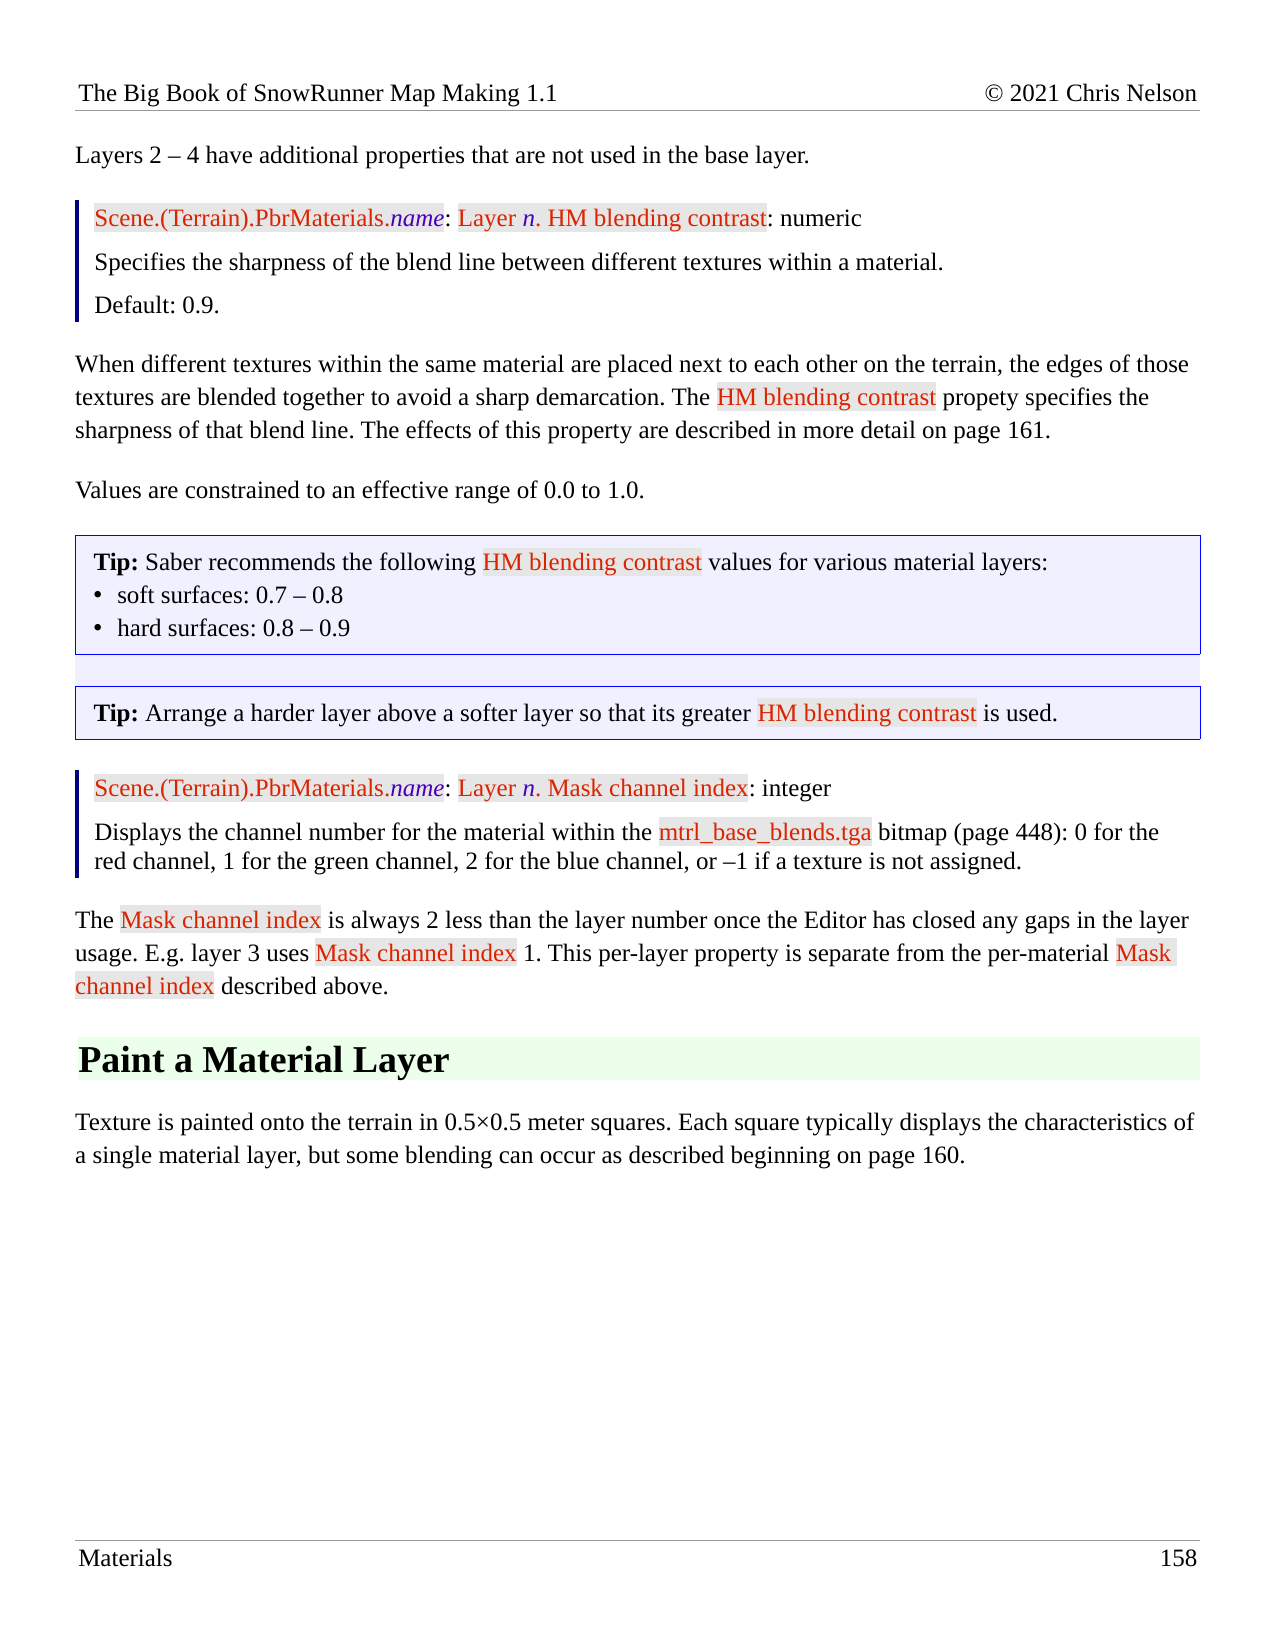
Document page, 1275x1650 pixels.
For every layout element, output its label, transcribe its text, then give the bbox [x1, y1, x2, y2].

text When different textures within the same material are placed next to each other on the terrain, the edges of those textures are blended together to avoid a sharp demarcation. The HM blending contrast propety specifies the sharpness of that blend line. The effects of this property are described in more detail on page 161. [75, 349, 1200, 444]
text Layers 2 – 4 have additional properties that are not used in the base layer. [75, 140, 1200, 169]
text The Mask channel index is always 2 less than the layer number once the Editor has closed any gaps in the layer usage. E.g. layer 3 uses Mask channel index 1. This per-layer property is separate from the per-material Mask channel index described above. [75, 905, 1200, 999]
text Displays the channel number for the material within the mtrl_base_blends.tga bitmap (page 448): 0 for the red channel, 1 for the green channel, 2 for the blue channel, or –1 if a texture is not assigned. [79, 814, 1200, 878]
text Specifies the sharpness of the blend line between different textures within a material. [79, 244, 1200, 275]
list Saber recommends the following HM blending contrast values for various material layers: [76, 536, 1200, 568]
subtitle Paint a Material Layer [78, 1037, 1200, 1080]
text Scene.(Terrain).PbrMaterials.name: Layer n. Mask channel index: integer [79, 770, 1200, 802]
list Arrange a harder layer above a softer layer so that its greater HM blending contrast is used. [76, 687, 1200, 739]
text Texture is painted onto the terrain in 0.5×0.5 meter squares. Each square typically displays the characteristics of a single material layer, but some blending can occur as described beginning on page 160. [75, 1107, 1200, 1169]
list soft surfaces: 0.7 – 0.8 [76, 568, 1200, 601]
text Values are constrained to an effective range of 0.0 to 1.0. [75, 475, 1200, 504]
list hard surfaces: 0.8 – 0.9 [76, 601, 1200, 654]
text Default: 0.9. [79, 287, 1200, 322]
text Scene.(Terrain).PbrMaterials.name: Layer n. HM blending contrast: numeric [79, 200, 1200, 232]
